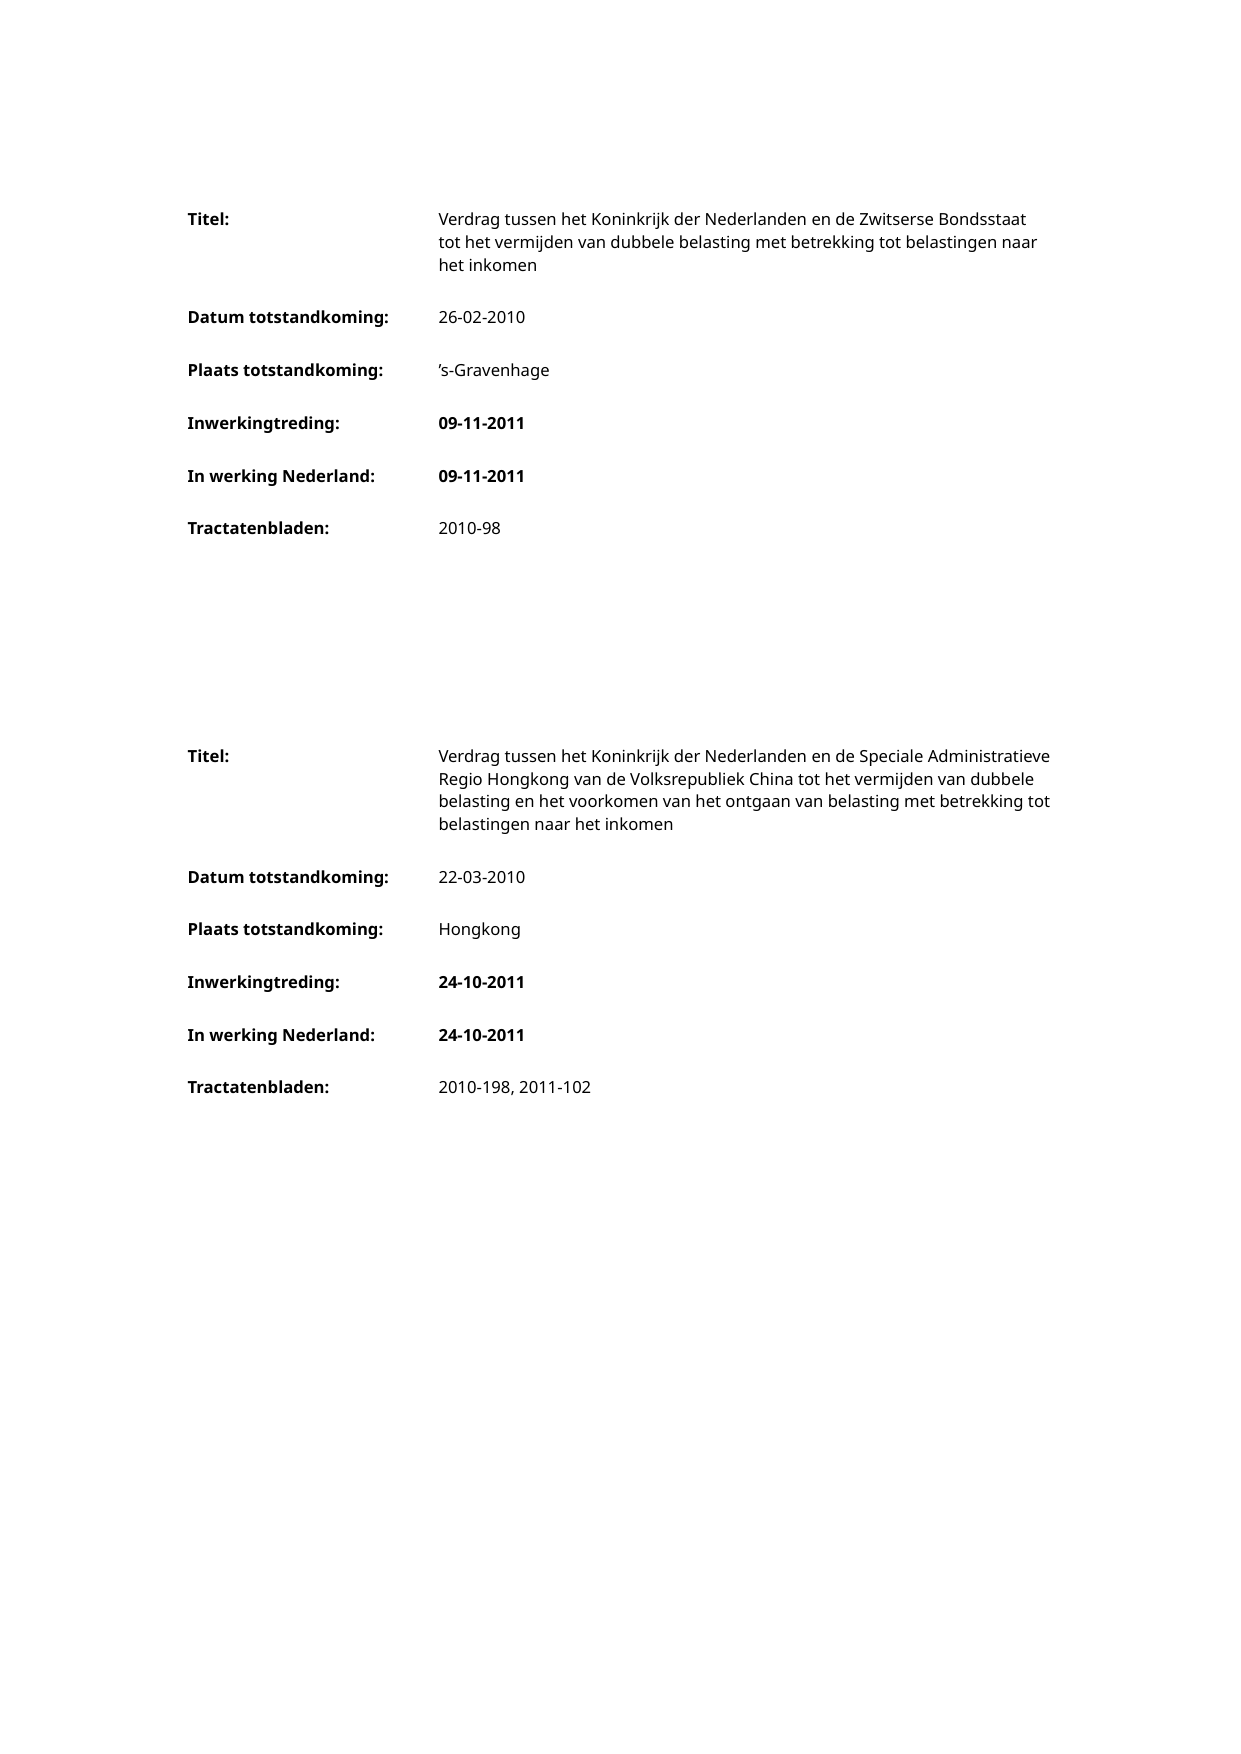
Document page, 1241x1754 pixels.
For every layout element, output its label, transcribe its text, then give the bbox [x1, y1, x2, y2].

table_cell [188, 1129, 1053, 1187]
table_cell Plaats totstandkoming: [188, 359, 438, 411]
table_cell Tractatenbladen: [188, 1076, 438, 1129]
table_cell Datum totstandkoming: [188, 306, 438, 359]
table_cell 24-10-2011 [438, 1023, 1053, 1076]
table_header Verdrag tussen het Koninkrijk der Nederlanden en de Speciale Administratieve Regio Hongkong van de Volksrepubliek China tot het vermijden van dubbele belasting en het voorkomen van het ontgaan van belasting met betrekking tot belastingen naar het inkomen [438, 744, 1053, 865]
table_cell Datum totstandkoming: [188, 865, 438, 918]
table_cell In werking Nederland: [188, 464, 438, 517]
table_header Titel: [188, 744, 438, 865]
table_cell Plaats totstandkoming: [188, 918, 438, 971]
table_cell 09-11-2011 [438, 411, 1053, 464]
table_cell ’s-Gravenhage [438, 359, 1053, 411]
table_cell 24-10-2011 [438, 971, 1053, 1023]
table_header Titel: [188, 208, 438, 306]
table_cell Inwerkingtreding: [188, 971, 438, 1023]
table_cell 26-02-2010 [438, 306, 1053, 359]
table_cell 22-03-2010 [438, 865, 1053, 918]
table_cell 2010-98 [438, 517, 1053, 569]
table_cell In werking Nederland: [188, 1023, 438, 1076]
table_cell 09-11-2011 [438, 464, 1053, 517]
table_header Verdrag tussen het Koninkrijk der Nederlanden en de Zwitserse Bondsstaat tot het vermijden van dubbele belasting met betrekking tot belastingen naar het inkomen [438, 208, 1053, 306]
table_cell 2010-198, 2011-102 [438, 1076, 1053, 1129]
table_cell Inwerkingtreding: [188, 411, 438, 464]
table_cell [188, 570, 1053, 628]
table_cell Hongkong [438, 918, 1053, 971]
table_cell Tractatenbladen: [188, 517, 438, 569]
